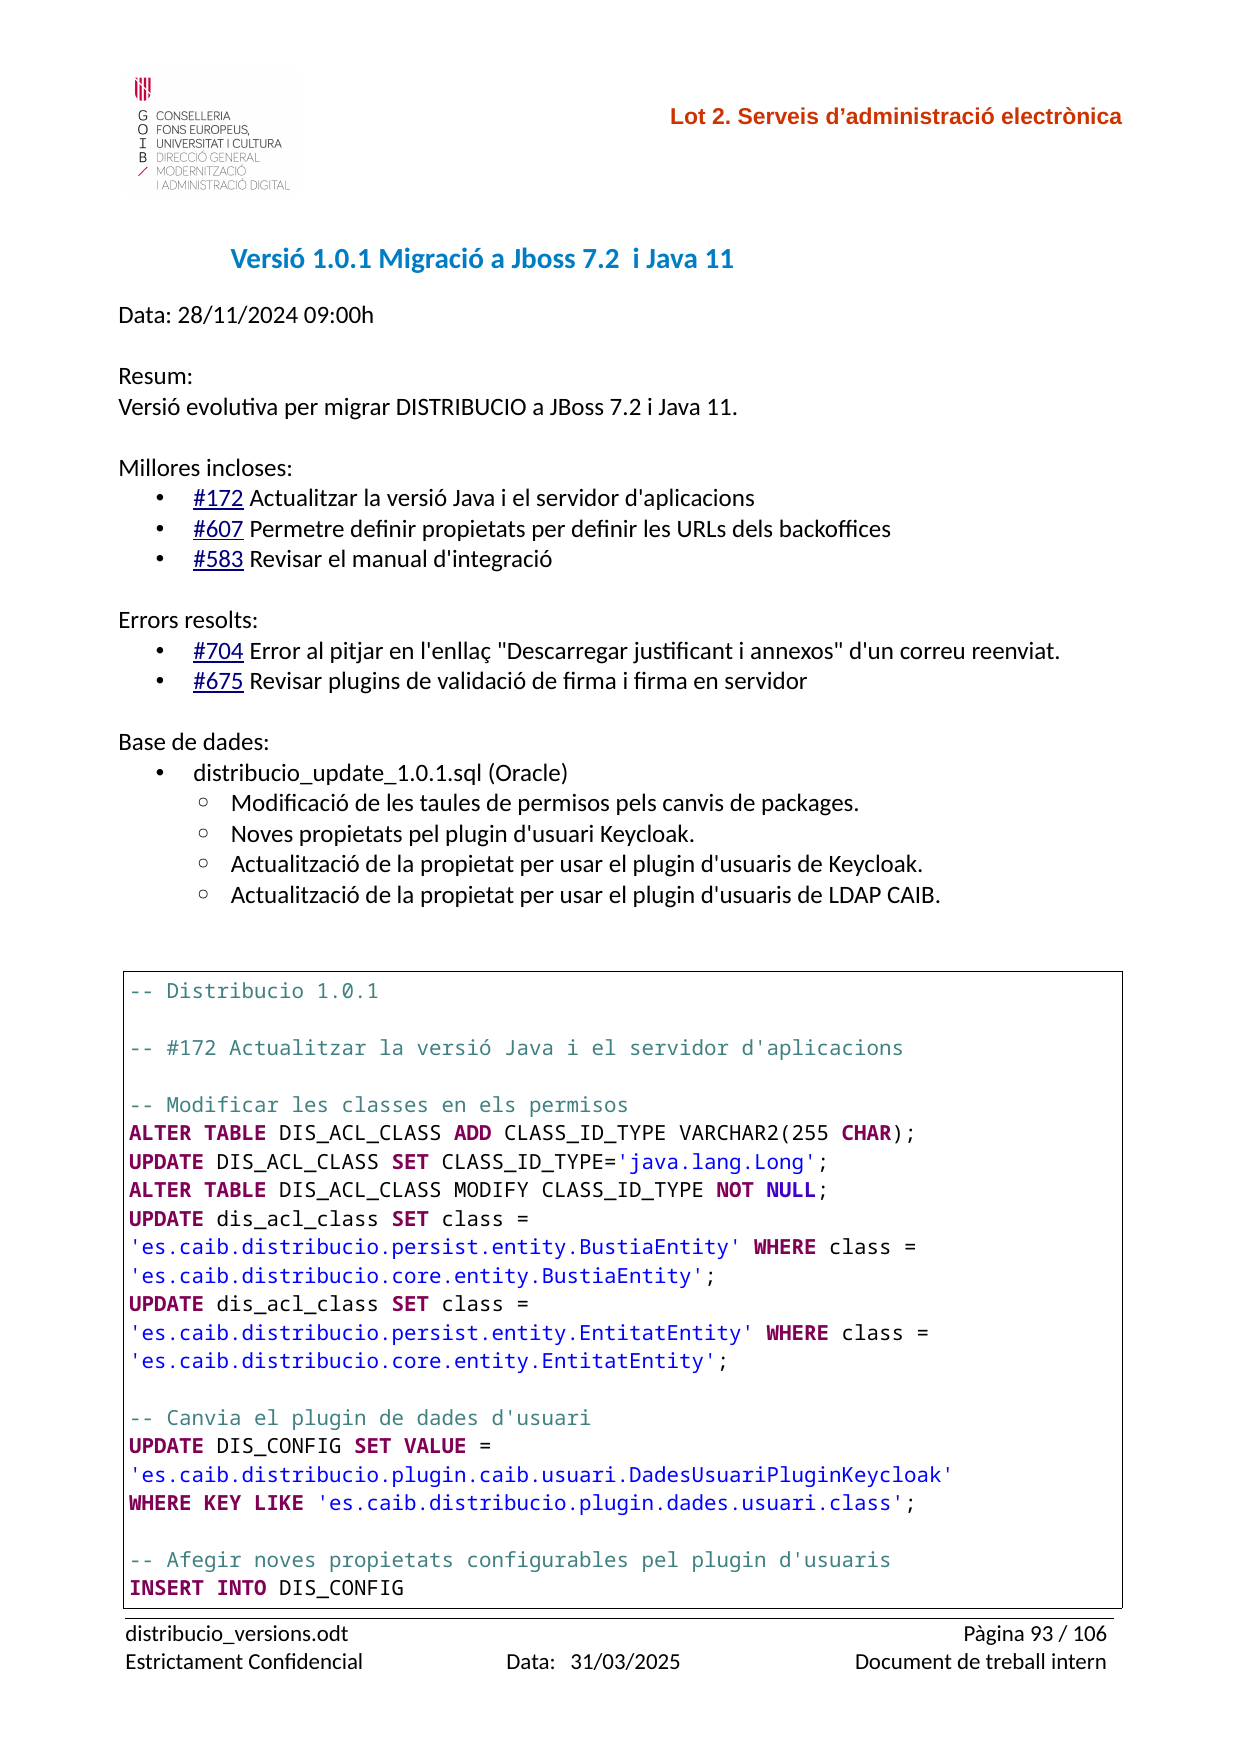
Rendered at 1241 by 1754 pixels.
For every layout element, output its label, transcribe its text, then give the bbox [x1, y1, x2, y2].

list #607 Permetre definir propietats per definir les URLs dels backoffices [156, 513, 1122, 543]
list Modificació de les taules de permisos pels canvis de packages. [193, 787, 1122, 818]
list Noves propietats pel plugin d'usuari Keycloak. [193, 818, 1122, 848]
list distribucio_update_1.0.1.sql (Oracle) [156, 757, 1122, 787]
list #583 Revisar el manual d'integració [156, 543, 1122, 574]
list Actualització de la propietat per usar el plugin d'usuaris de LDAP CAIB. [193, 879, 1122, 909]
list #704 Error al pitjar en l'enllaç "Descarregar justificant i annexos" d'un correu reenviat. [156, 635, 1122, 665]
picture [126, 70, 299, 197]
text Millores incloses: [118, 452, 1122, 482]
text Versió evolutiva per migrar DISTRIBUCIO a JBoss 7.2 i Java 11. [118, 391, 1122, 421]
table_header -- Distribucio 1.0.1 -- #172 Actualitzar la versió Java i el servidor d'aplicacions -- Modificar les classes en els permisos ALTER TABLE DIS_ACL_CLASS ADD CLASS_ID_TYPE VARCHAR2(255 CHAR); UPDATE DIS_ACL_CLASS SET CLASS_ID_TYPE='java.lang.Long'; ALTER TABLE DIS_ACL_CLASS MODIFY CLASS_ID_TYPE NOT NULL; UPDATE dis_acl_class SET class = 'es.caib.distribucio.persist.entity.BustiaEntity' WHERE class = 'es.caib.distribucio.core.entity.BustiaEntity'; UPDATE dis_acl_class SET class = 'es.caib.distribucio.persist.entity.EntitatEntity' WHERE class = 'es.caib.distribucio.core.entity.EntitatEntity'; -- Canvia el plugin de dades d'usuari UPDATE DIS_CONFIG SET VALUE = 'es.caib.distribucio.plugin.caib.usuari.DadesUsuariPluginKeycloak' WHERE KEY LIKE 'es.caib.distribucio.plugin.dades.usuari.class'; -- Afegir noves propietats configurables pel plugin d'usuaris INSERT INTO DIS_CONFIG [124, 972, 1122, 1608]
list Actualització de la propietat per usar el plugin d'usuaris de Keycloak. [193, 848, 1122, 879]
list #675 Revisar plugins de validació de firma i firma en servidor [156, 665, 1122, 696]
text Base de dades: [118, 726, 1122, 757]
subtitle Versió 1.0.1 Migració a Jboss 7.2 i Java 11 [153, 240, 1122, 275]
text Data: 28/11/2024 09:00h [118, 299, 1122, 329]
text Resum: [118, 360, 1122, 391]
list #172 Actualitzar la versió Java i el servidor d'aplicacions [156, 482, 1122, 513]
text Errors resolts: [118, 604, 1122, 635]
